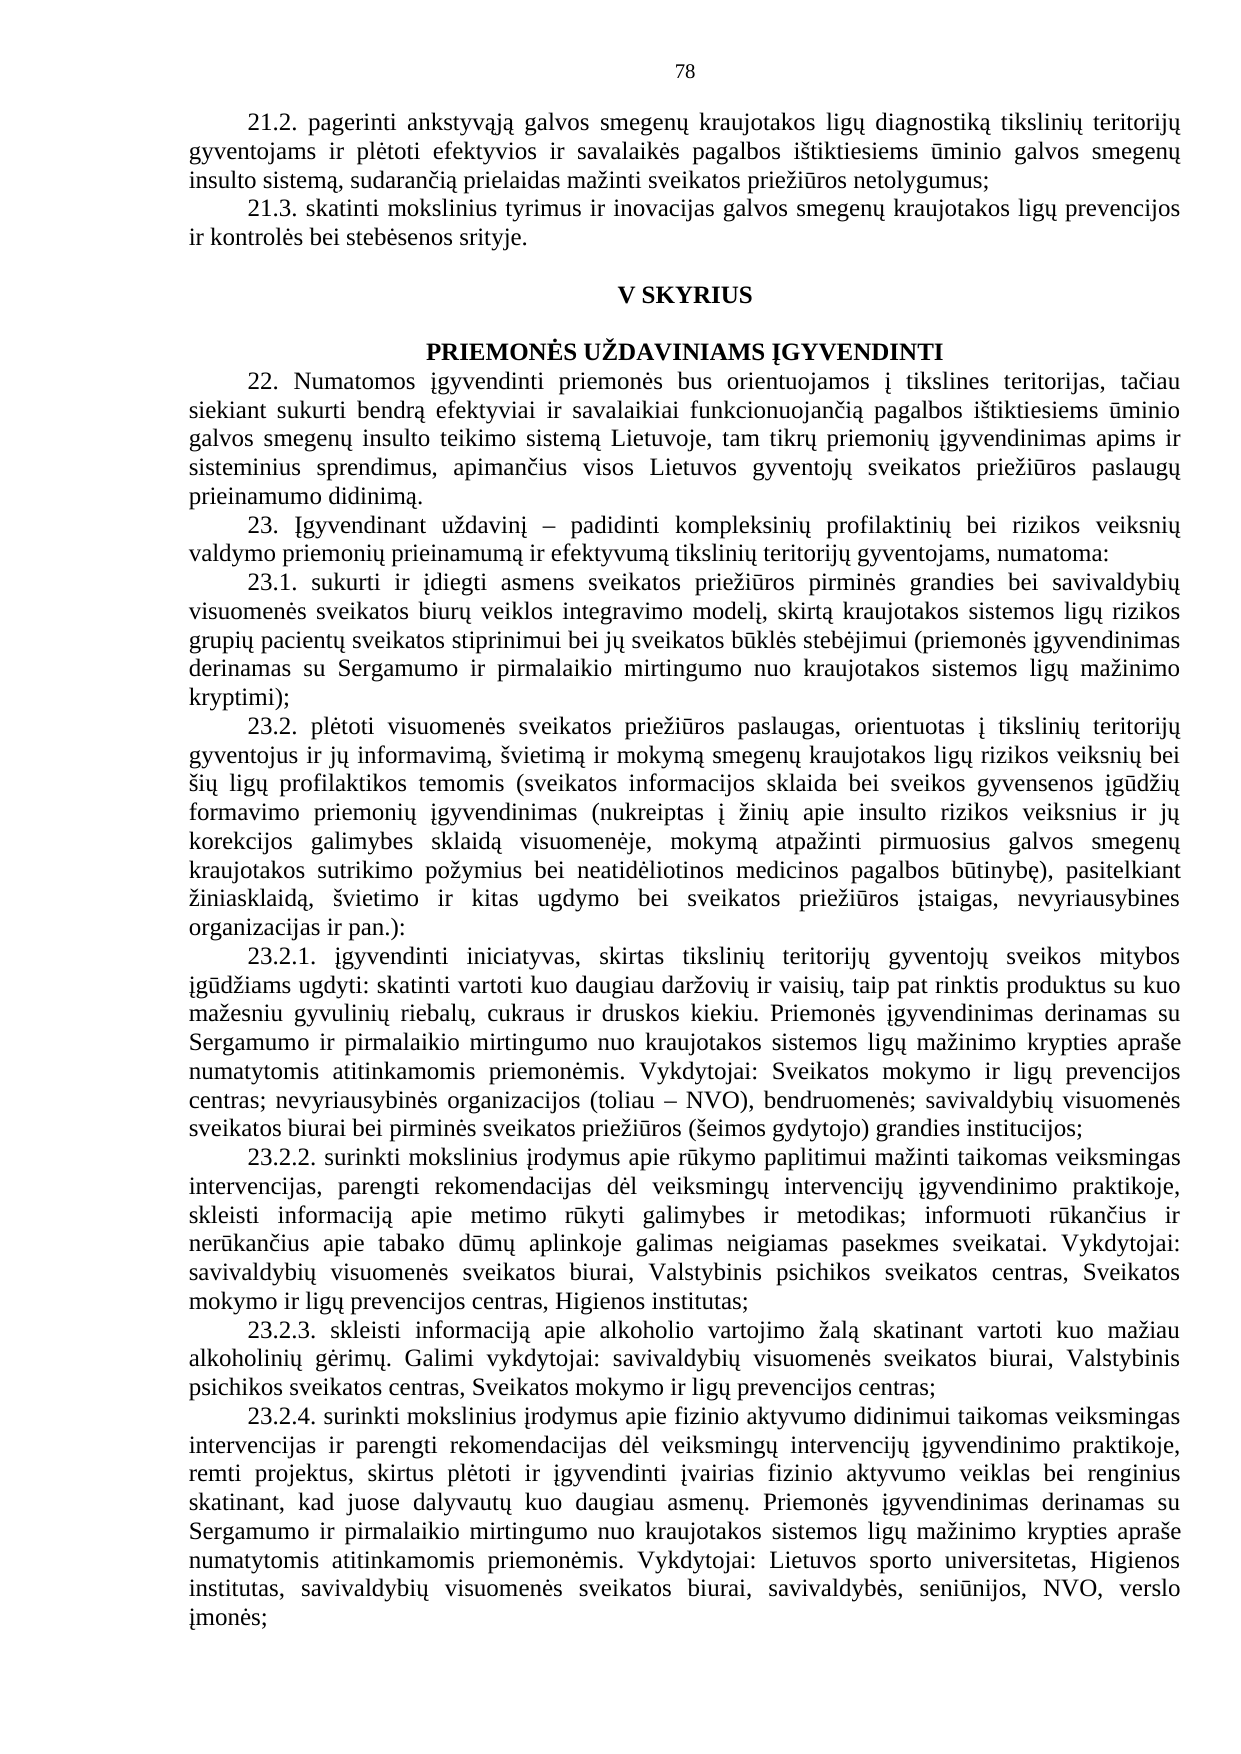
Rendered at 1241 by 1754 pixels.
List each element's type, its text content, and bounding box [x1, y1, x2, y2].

text 21.2. pagerinti ankstyvąją galvos smegenų kraujotakos ligų diagnostiką tikslinių teritorijų gyventojams ir plėtoti efektyvios ir savalaikės pagalbos ištiktiesiems ūminio galvos smegenų insulto sistemą, sudarančią prielaidas mažinti sveikatos priežiūros netolygumus; [188, 107, 1181, 193]
text 23.2.4. surinkti mokslinius įrodymus apie fizinio aktyvumo didinimui taikomas veiksmingas intervencijas ir parengti rekomendacijas dėl veiksmingų intervencijų įgyvendinimo praktikoje, remti projektus, skirtus plėtoti ir įgyvendinti įvairias fizinio aktyvumo veiklas bei renginius skatinant, kad juose dalyvautų kuo daugiau asmenų. Priemonės įgyvendinimas derinamas su Sergamumo ir pirmalaikio mirtingumo nuo kraujotakos sistemos ligų mažinimo krypties apraše numatytomis atitinkamomis priemonėmis. Vykdytojai: Lietuvos sporto universitetas, Higienos institutas, savivaldybių visuomenės sveikatos biurai, savivaldybės, seniūnijos, NVO, verslo įmonės; [188, 1401, 1181, 1631]
text 23.2.2. surinkti mokslinius įrodymus apie rūkymo paplitimui mažinti taikomas veiksmingas intervencijas, parengti rekomendacijas dėl veiksmingų intervencijų įgyvendinimo praktikoje, skleisti informaciją apie metimo rūkyti galimybes ir metodikas; informuoti rūkančius ir nerūkančius apie tabako dūmų aplinkoje galimas neigiamas pasekmes sveikatai. Vykdytojai: savivaldybių visuomenės sveikatos biurai, Valstybinis psichikos sveikatos centras, Sveikatos mokymo ir ligų prevencijos centras, Higienos institutas; [188, 1142, 1181, 1315]
text 22. Numatomos įgyvendinti priemonės bus orientuojamos į tikslines teritorijas, tačiau siekiant sukurti bendrą efektyviai ir savalaikiai funkcionuojančią pagalbos ištiktiesiems ūminio galvos smegenų insulto teikimo sistemą Lietuvoje, tam tikrų priemonių įgyvendinimas apims ir sisteminius sprendimus, apimančius visos Lietuvos gyventojų sveikatos priežiūros paslaugų prieinamumo didinimą. [188, 366, 1181, 510]
text V SKYRIUS [188, 280, 1181, 308]
text 23. Įgyvendinant uždavinį – padidinti kompleksinių profilaktinių bei rizikos veiksnių valdymo priemonių prieinamumą ir efektyvumą tikslinių teritorijų gyventojams, numatoma: [188, 510, 1181, 567]
text 23.1. sukurti ir įdiegti asmens sveikatos priežiūros pirminės grandies bei savivaldybių visuomenės sveikatos biurų veiklos integravimo modelį, skirtą kraujotakos sistemos ligų rizikos grupių pacientų sveikatos stiprinimui bei jų sveikatos būklės stebėjimui (priemonės įgyvendinimas derinamas su Sergamumo ir pirmalaikio mirtingumo nuo kraujotakos sistemos ligų mažinimo kryptimi); [188, 567, 1181, 711]
text 23.2.3. skleisti informaciją apie alkoholio vartojimo žalą skatinant vartoti kuo mažiau alkoholinių gėrimų. Galimi vykdytojai: savivaldybių visuomenės sveikatos biurai, Valstybinis psichikos sveikatos centras, Sveikatos mokymo ir ligų prevencijos centras; [188, 1315, 1181, 1401]
text 23.2. plėtoti visuomenės sveikatos priežiūros paslaugas, orientuotas į tikslinių teritorijų gyventojus ir jų informavimą, švietimą ir mokymą smegenų kraujotakos ligų rizikos veiksnių bei šių ligų profilaktikos temomis (sveikatos informacijos sklaida bei sveikos gyvensenos įgūdžių formavimo priemonių įgyvendinimas (nukreiptas į žinių apie insulto rizikos veiksnius ir jų korekcijos galimybes sklaidą visuomenėje, mokymą atpažinti pirmuosius galvos smegenų kraujotakos sutrikimo požymius bei neatidėliotinos medicinos pagalbos būtinybę), pasitelkiant žiniasklaidą, švietimo ir kitas ugdymo bei sveikatos priežiūros įstaigas, nevyriausybines organizacijas ir pan.): [188, 711, 1181, 941]
text 23.2.1. įgyvendinti iniciatyvas, skirtas tikslinių teritorijų gyventojų sveikos mitybos įgūdžiams ugdyti: skatinti vartoti kuo daugiau daržovių ir vaisių, taip pat rinktis produktus su kuo mažesniu gyvulinių riebalų, cukraus ir druskos kiekiu. Priemonės įgyvendinimas derinamas su Sergamumo ir pirmalaikio mirtingumo nuo kraujotakos sistemos ligų mažinimo krypties apraše numatytomis atitinkamomis priemonėmis. Vykdytojai: Sveikatos mokymo ir ligų prevencijos centras; nevyriausybinės organizacijos (toliau – NVO), bendruomenės; savivaldybių visuomenės sveikatos biurai bei pirminės sveikatos priežiūros (šeimos gydytojo) grandies institucijos; [188, 941, 1181, 1142]
text 21.3. skatinti mokslinius tyrimus ir inovacijas galvos smegenų kraujotakos ligų prevencijos ir kontrolės bei stebėsenos srityje. [188, 193, 1181, 251]
text PRIEMONĖS UŽDAVINIAMS ĮGYVENDINTI [188, 337, 1181, 366]
